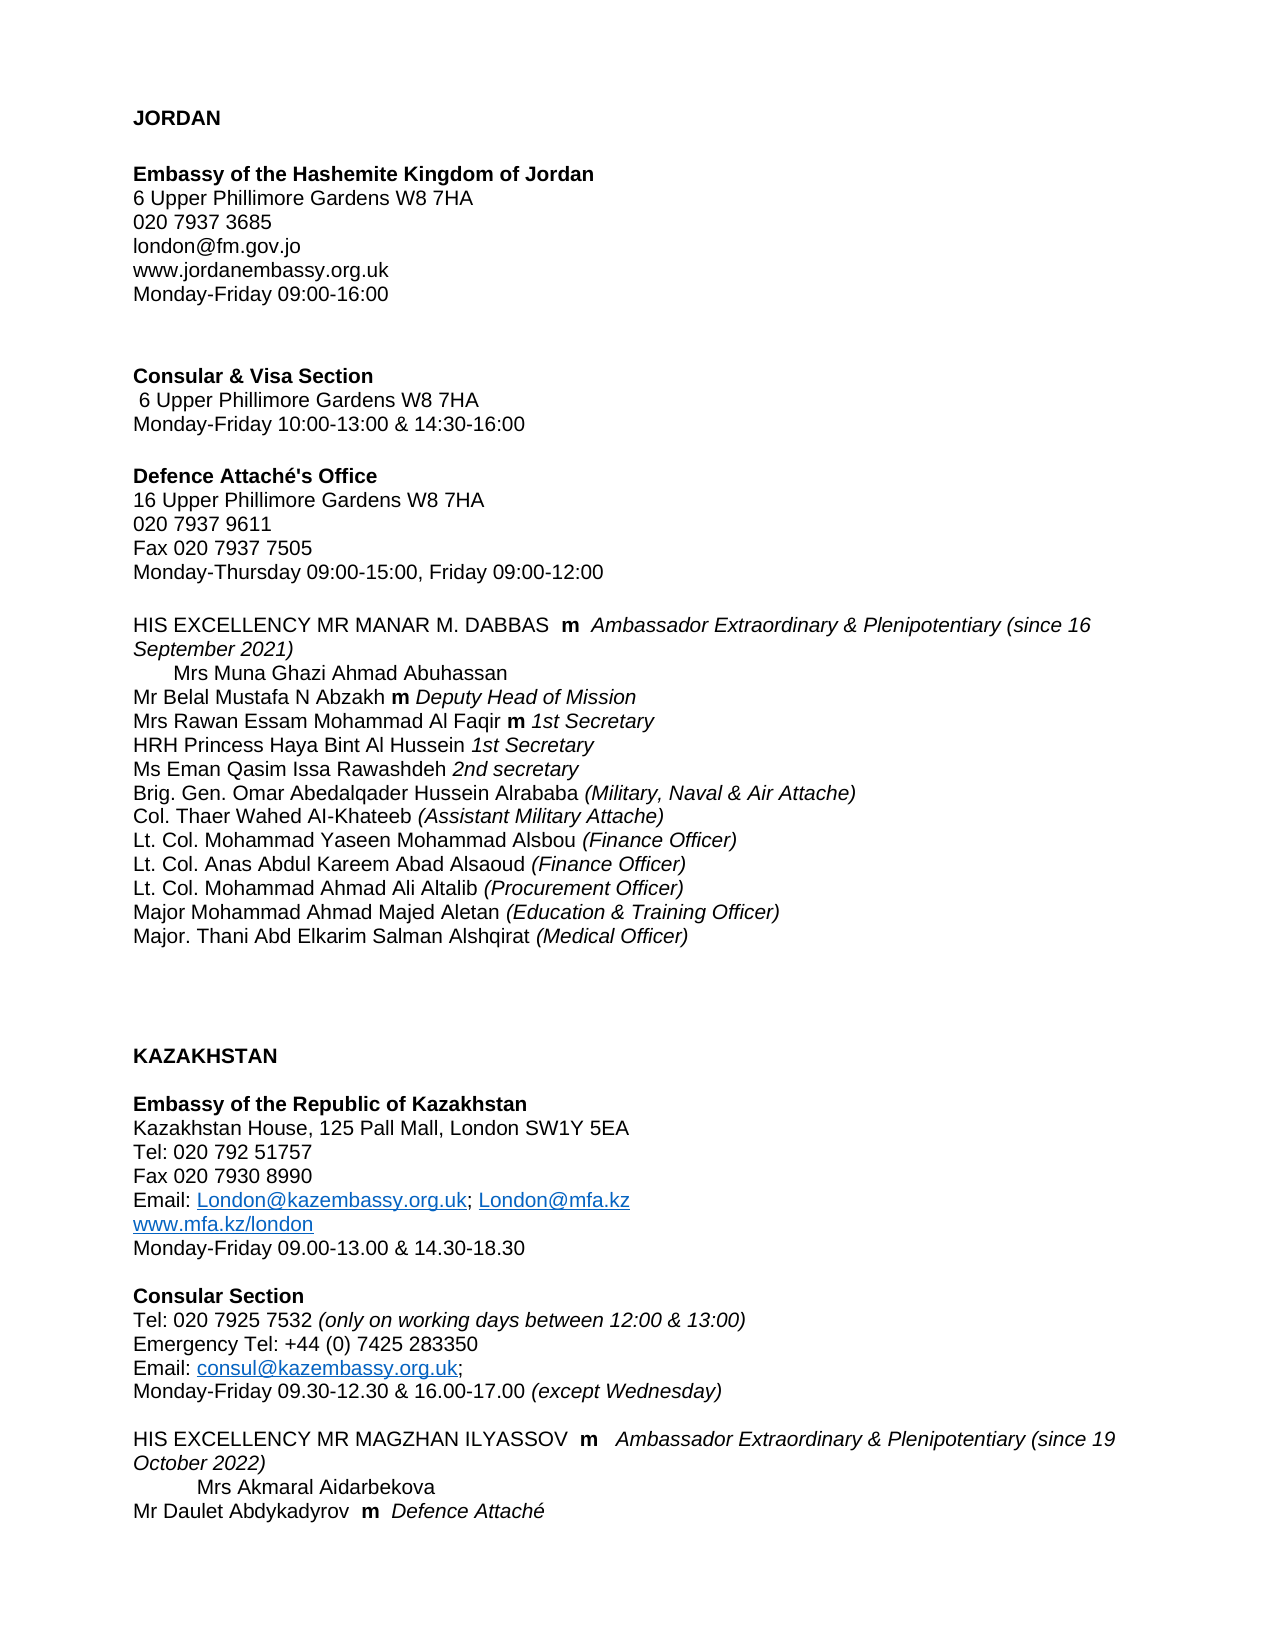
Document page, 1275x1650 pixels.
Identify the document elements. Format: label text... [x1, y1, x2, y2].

text www.mfa.kz/london [133, 1212, 1181, 1236]
text Embassy of the Hashemite Kingdom of Jordan 6 Upper Phillimore Gardens W8 7HA 020 7937 3685 london@fm.gov.jo www.jordanembassy.org.uk Monday-Friday 09:00-16:00 [133, 162, 1181, 335]
text Col. Thaer Wahed AI-Khateeb (Assistant Military Attache) [133, 804, 1181, 828]
text Ms Eman Qasim Issa Rawashdeh 2nd secretary [133, 756, 1181, 780]
text Major. Thani Abd Elkarim Salman Alshqirat (Medical Officer) [133, 924, 1181, 948]
text Lt. Col. Mohammad Ahmad Ali Altalib (Procurement Officer) [133, 876, 1181, 900]
text Mrs Akmaral Aidarbekova [133, 1475, 1181, 1499]
text Fax 020 7930 8990 [133, 1164, 1181, 1188]
text Kazakhstan House, 125 Pall Mall, London SW1Y 5EA [133, 1116, 1181, 1140]
text HRH Princess Haya Bint Al Hussein 1st Secretary [133, 732, 1181, 756]
text Consular & Visa Section 6 Upper Phillimore Gardens W8 7HA Monday-Friday 10:00-13:00 & 14:30-16:00 Defence Attaché's Office 16 Upper Phillimore Gardens W8 7HA 020 7937 9611 Fax 020 7937 7505 Monday-Thursday 09:00-15:00, Friday 09:00-12:00 HIS EXCELLENCY MR MANAR M. DABBAS m Ambassador Extraordinary & Plenipotentiary (since 16 September 2021) Mrs Muna Ghazi Ahmad Abuhassan Mr Belal Mustafa N Abzakh m Deputy Head of Mission [133, 335, 1181, 708]
text Tel: 020 792 51757 [133, 1140, 1181, 1164]
text Emergency Tel: +44 (0) 7425 283350 [133, 1331, 1181, 1355]
text Lt. Col. Anas Abdul Kareem Abad Alsaoud (Finance Officer) [133, 852, 1181, 876]
text Tel: 020 7925 7532 (only on working days between 12:00 & 13:00) [133, 1307, 1181, 1331]
text Mr Daulet Abdykadyrov m Defence Attaché [133, 1499, 1181, 1523]
text Brig. Gen. Omar Abedalqader Hussein Alrababa (Military, Naval & Air Attache) [133, 780, 1181, 804]
text Email: consul@kazembassy.org.uk; [133, 1355, 1181, 1379]
text KAZAKHSTAN [133, 1044, 1181, 1068]
text Mrs Rawan Essam Mohammad Al Faqir m 1st Secretary [133, 708, 1181, 732]
text Monday-Friday 09.30-12.30 & 16.00-17.00 (except Wednesday) [133, 1379, 1181, 1403]
text HIS EXCELLENCY MR MAGZHAN ILYASSOV m Ambassador Extraordinary & Plenipotentiary (since 19 October 2022) [133, 1427, 1181, 1475]
text JORDAN [133, 106, 1181, 160]
text Embassy of the Republic of Kazakhstan [133, 1092, 1181, 1116]
text Consular Section [133, 1283, 1181, 1307]
text Monday-Friday 09.00-13.00 & 14.30-18.30 [133, 1236, 1181, 1259]
text Email: London@kazembassy.org.uk; London@mfa.kz [133, 1188, 1181, 1212]
text Lt. Col. Mohammad Yaseen Mohammad Alsbou (Finance Officer) [133, 828, 1181, 852]
text Major Mohammad Ahmad Majed Aletan (Education & Training Officer) [133, 900, 1181, 924]
